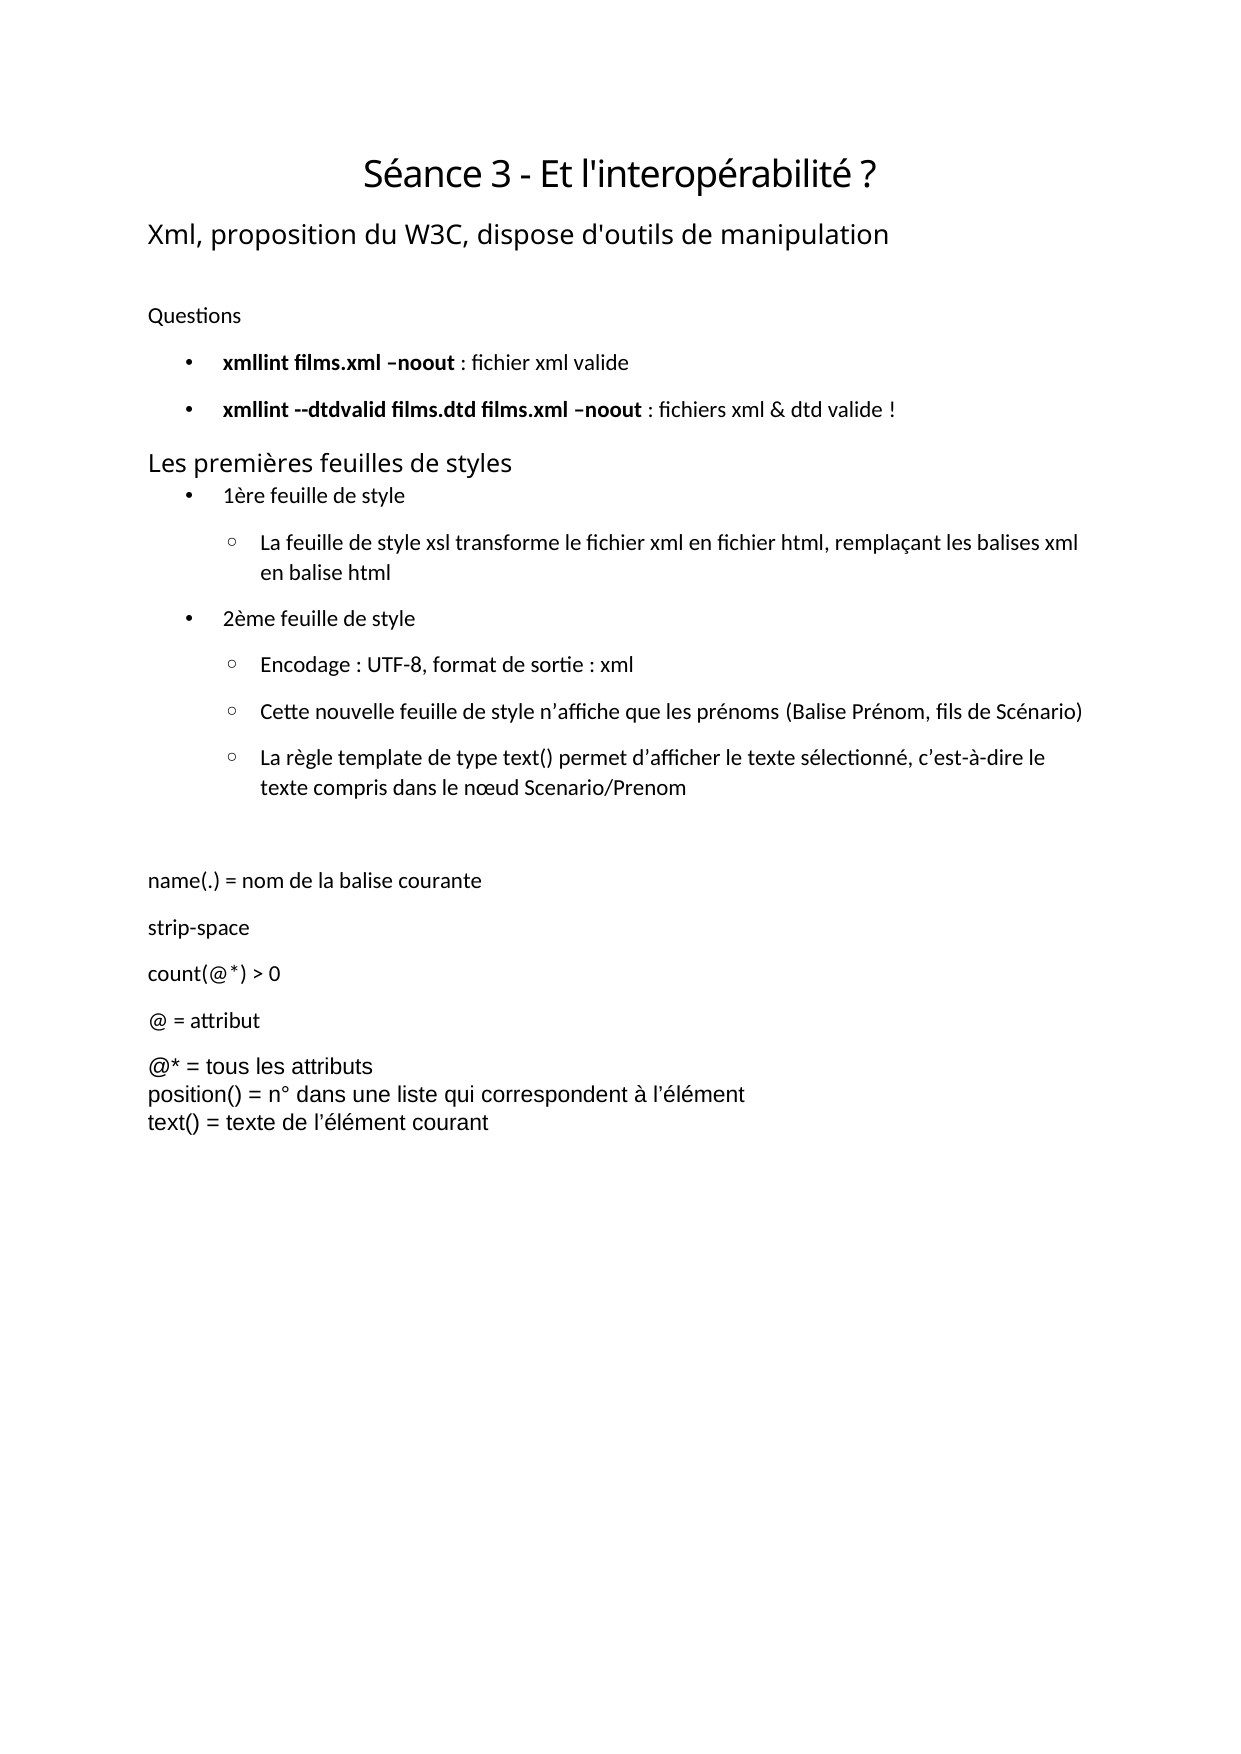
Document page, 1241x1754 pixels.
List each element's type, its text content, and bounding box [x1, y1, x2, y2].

text count(@*) > 0 [148, 959, 1093, 987]
text Questions [148, 301, 1093, 329]
list 1ère feuille de style [185, 482, 1093, 510]
subtitle Les premières feuilles de styles [148, 446, 1093, 480]
subtitle Séance 3 - Et l'interopérabilité ? [148, 148, 1093, 199]
list 2ème feuille de style [185, 604, 1093, 632]
list La feuille de style xsl transforme le fichier xml en fichier html, remplaçant les balises xml en balise html [223, 528, 1093, 586]
text strip-space [148, 913, 1093, 941]
list @* = tous les attributs [148, 1053, 1093, 1079]
list Encodage : UTF-8, format de sortie : xml [223, 650, 1093, 678]
list La règle template de type text() permet d’afficher le texte sélectionné, c’est-à-dire le texte compris dans le nœud Scenario/Prenom [223, 743, 1093, 801]
subtitle Xml, proposition du W3C, dispose d'outils de manipulation [148, 215, 1093, 252]
list xmllint films.xml –noout : fichier xml valide [185, 348, 1093, 376]
text @ = attribut [148, 1006, 1093, 1034]
list position() = n° dans une liste qui correspondent à l’élément [148, 1081, 1093, 1107]
list xmllint --dtdvalid films.dtd films.xml –noout : fichiers xml & dtd valide ! [185, 395, 1093, 423]
text name(.) = nom de la balise courante [148, 866, 1093, 894]
list text() = texte de l’élément courant [148, 1109, 1093, 1135]
list Cette nouvelle feuille de style n’affiche que les prénoms (Balise Prénom, fils de Scénario) [223, 697, 1093, 725]
